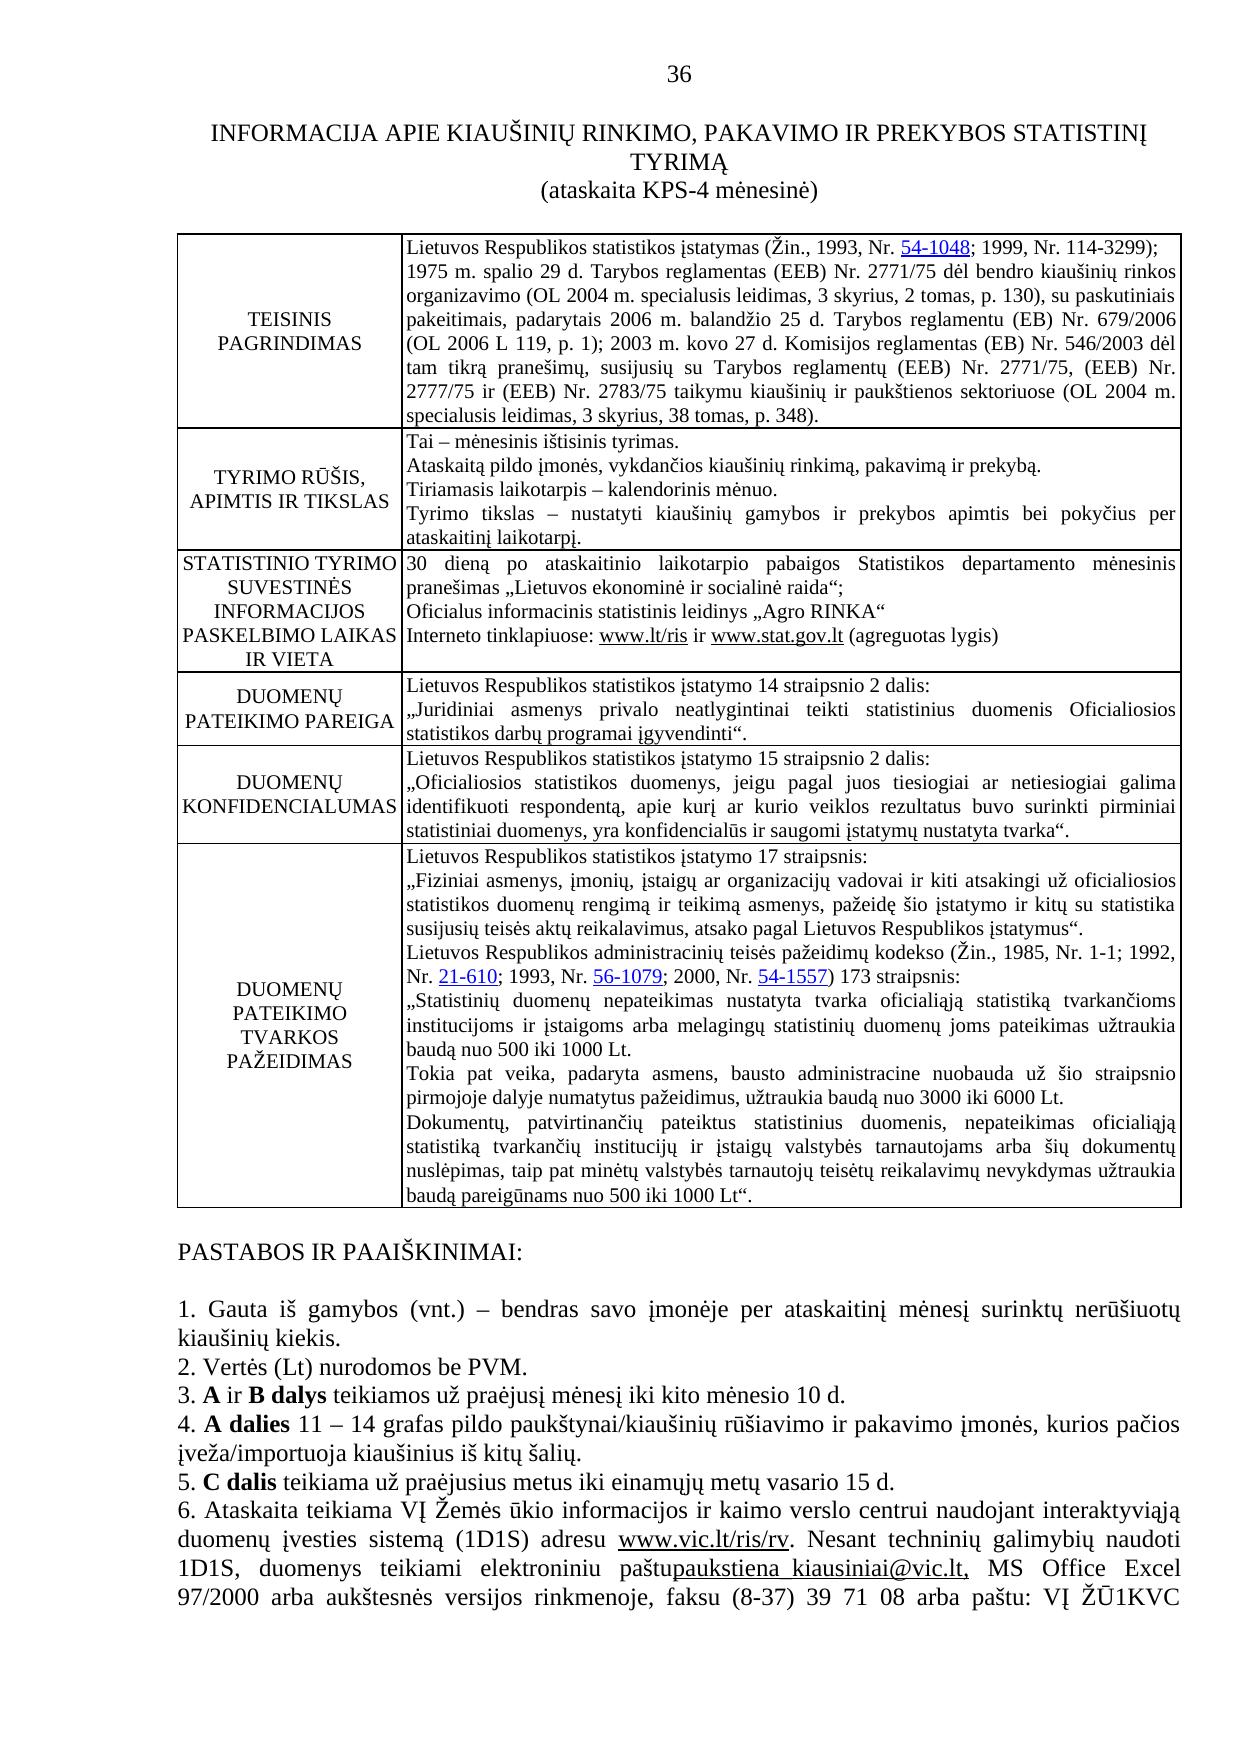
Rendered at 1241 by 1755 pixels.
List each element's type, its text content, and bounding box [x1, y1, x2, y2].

table_cell DUOMENŲ KONFIDENCIALUMAS [178, 746, 401, 842]
text 4. A dalies 11 – 14 grafas pildo paukštynai/kiaušinių rūšiavimo ir pakavimo įmonės, kurios pačios įveža/importuoja kiaušinius iš kitų šalių. [177, 1409, 1181, 1467]
text 3. A ir B dalys teikiamos už praėjusį mėnesį iki kito mėnesio 10 d. [177, 1381, 1181, 1409]
text (ataskaita KPS-4 mėnesinė) [177, 176, 1181, 204]
table_cell DUOMENŲ PATEIKIMO PAREIGA [178, 673, 401, 745]
table_cell Dokumentų, patvirtinančių pateiktus statistinius duomenis, nepateikimas oficialiąją statistiką tvarkančių institucijų ir įstaigų valstybės tarnautojams arba šių dokumentų nuslėpimas, taip pat minėtų valstybės tarnautojų teisėtų reikalavimų nevykdymas užtraukia baudą pareigūnams nuo 500 iki 1000 Lt“. [403, 1109, 1180, 1207]
text INFORMACIJA APIE KIAUŠINIŲ RINKIMO, PAKAVIMO IR PREKYBOS STATISTINĮ TYRIMĄ [177, 118, 1181, 176]
text 2. Vertės (Lt) nurodomos be PVM. [177, 1352, 1181, 1381]
table_cell 30 dieną po ataskaitinio laikotarpio pabaigos Statistikos departamento mėnesinis pranešimas „Lietuvos ekonominė ir socialinė raida“; Oficialus informacinis statistinis leidinys „Agro RINKA“ Interneto tinklapiuose: www.lt/ris ir www.stat.gov.lt (agreguotas lygis) [403, 551, 1180, 671]
table_cell DUOMENŲ PATEIKIMO TVARKOS PAŽEIDIMAS [178, 844, 401, 1207]
text 1. Gauta iš gamybos (vnt.) – bendras savo įmonėje per ataskaitinį mėnesį surinktų nerūšiuotų kiaušinių kiekis. [177, 1294, 1181, 1352]
table_header TEISINIS PAGRINDIMAS [178, 235, 401, 427]
text PASTABOS IR PAAIŠKINIMAI: [177, 1237, 1181, 1266]
text 6. Ataskaita teikiama VĮ Žemės ūkio informacijos ir kaimo verslo centrui naudojant interaktyviąją duomenų įvesties sistemą (1D1S) adresu www.vic.lt/ris/rv. Nesant techninių galimybių naudoti 1D1S, duomenys teikiami elektroniniu paštupaukstiena_kiausiniai@vic.lt, MS Office Excel 97/2000 arba aukštesnės versijos rinkmenoje, faksu (8-37) 39 71 08 arba paštu: VĮ ŽŪ1KVC [177, 1496, 1181, 1611]
table_cell TYRIMO RŪŠIS, APIMTIS IR TIKSLAS [178, 429, 401, 549]
text 5. C dalis teikiama už praėjusius metus iki einamųjų metų vasario 15 d. [177, 1467, 1181, 1496]
